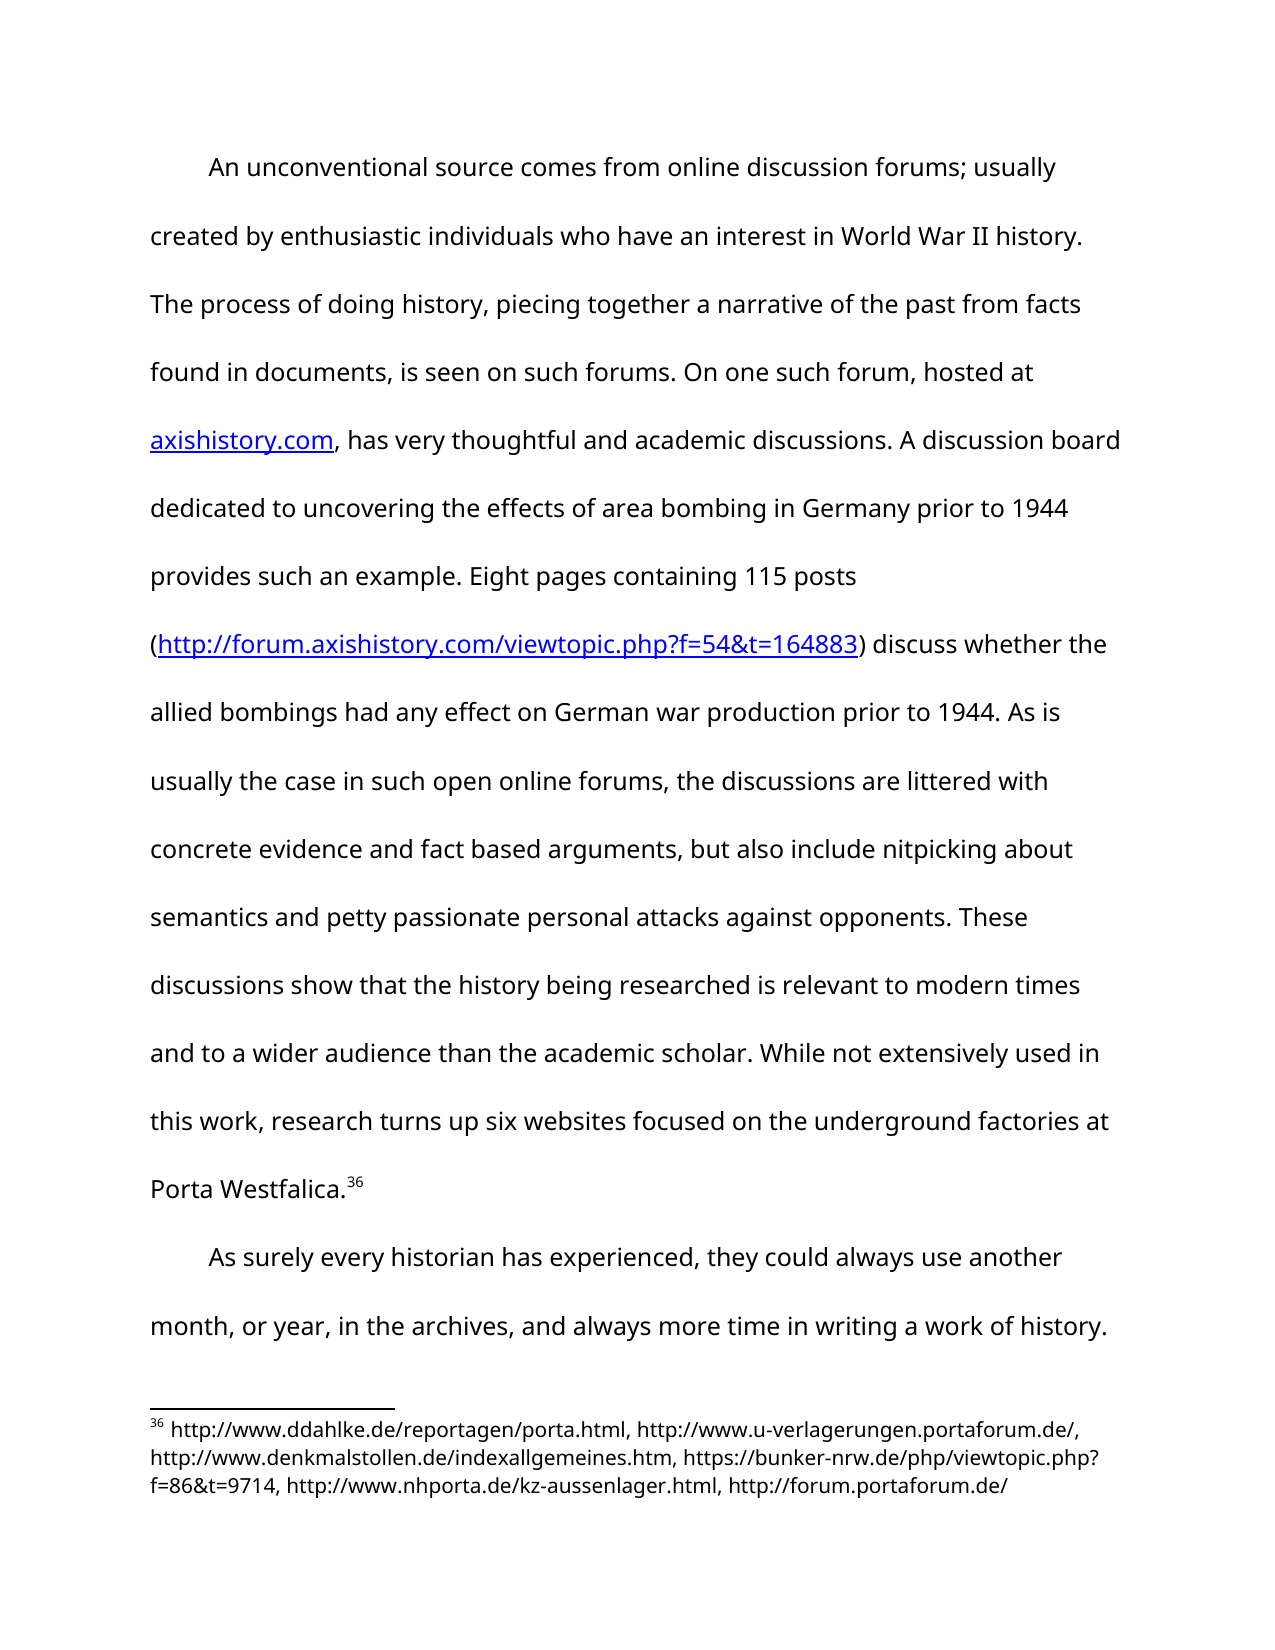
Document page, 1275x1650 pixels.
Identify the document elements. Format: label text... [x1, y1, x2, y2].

text An unconventional source comes from online discussion forums; usually created by enthusiastic individuals who have an interest in World War II history. The process of doing history, piecing together a narrative of the past from facts found in documents, is seen on such forums. On one such forum, hosted at axishistory.com, has very thoughtful and academic discussions. A discussion board dedicated to uncovering the effects of area bombing in Germany prior to 1944 provides such an example. Eight pages containing 115 posts (http://forum.axishistory.com/viewtopic.php?f=54&t=164883) discuss whether the allied bombings had any effect on German war production prior to 1944. As is usually the case in such open online forums, the discussions are littered with concrete evidence and fact based arguments, but also include nitpicking about semantics and petty passionate personal attacks against opponents. These discussions show that the history being researched is relevant to modern times and to a wider audience than the academic scholar. While not extensively used in this work, research turns up six websites focused on the underground factories at Porta Westfalica. [150, 150, 1125, 1206]
text http://www.ddahlke.de/reportagen/porta.html, http://www.u-verlagerungen.portaforum.de/, http://www.denkmalstollen.de/indexallgemeines.htm, https://bunker-nrw.de/php/viewtopic.php?f=86&t=9714, http://www.nhporta.de/kz-aussenlager.html, http://forum.portaforum.de/ [150, 1415, 1125, 1500]
text As surely every historian has experienced, they could always use another month, or year, in the archives, and always more time in writing a work of history. [150, 1240, 1125, 1342]
